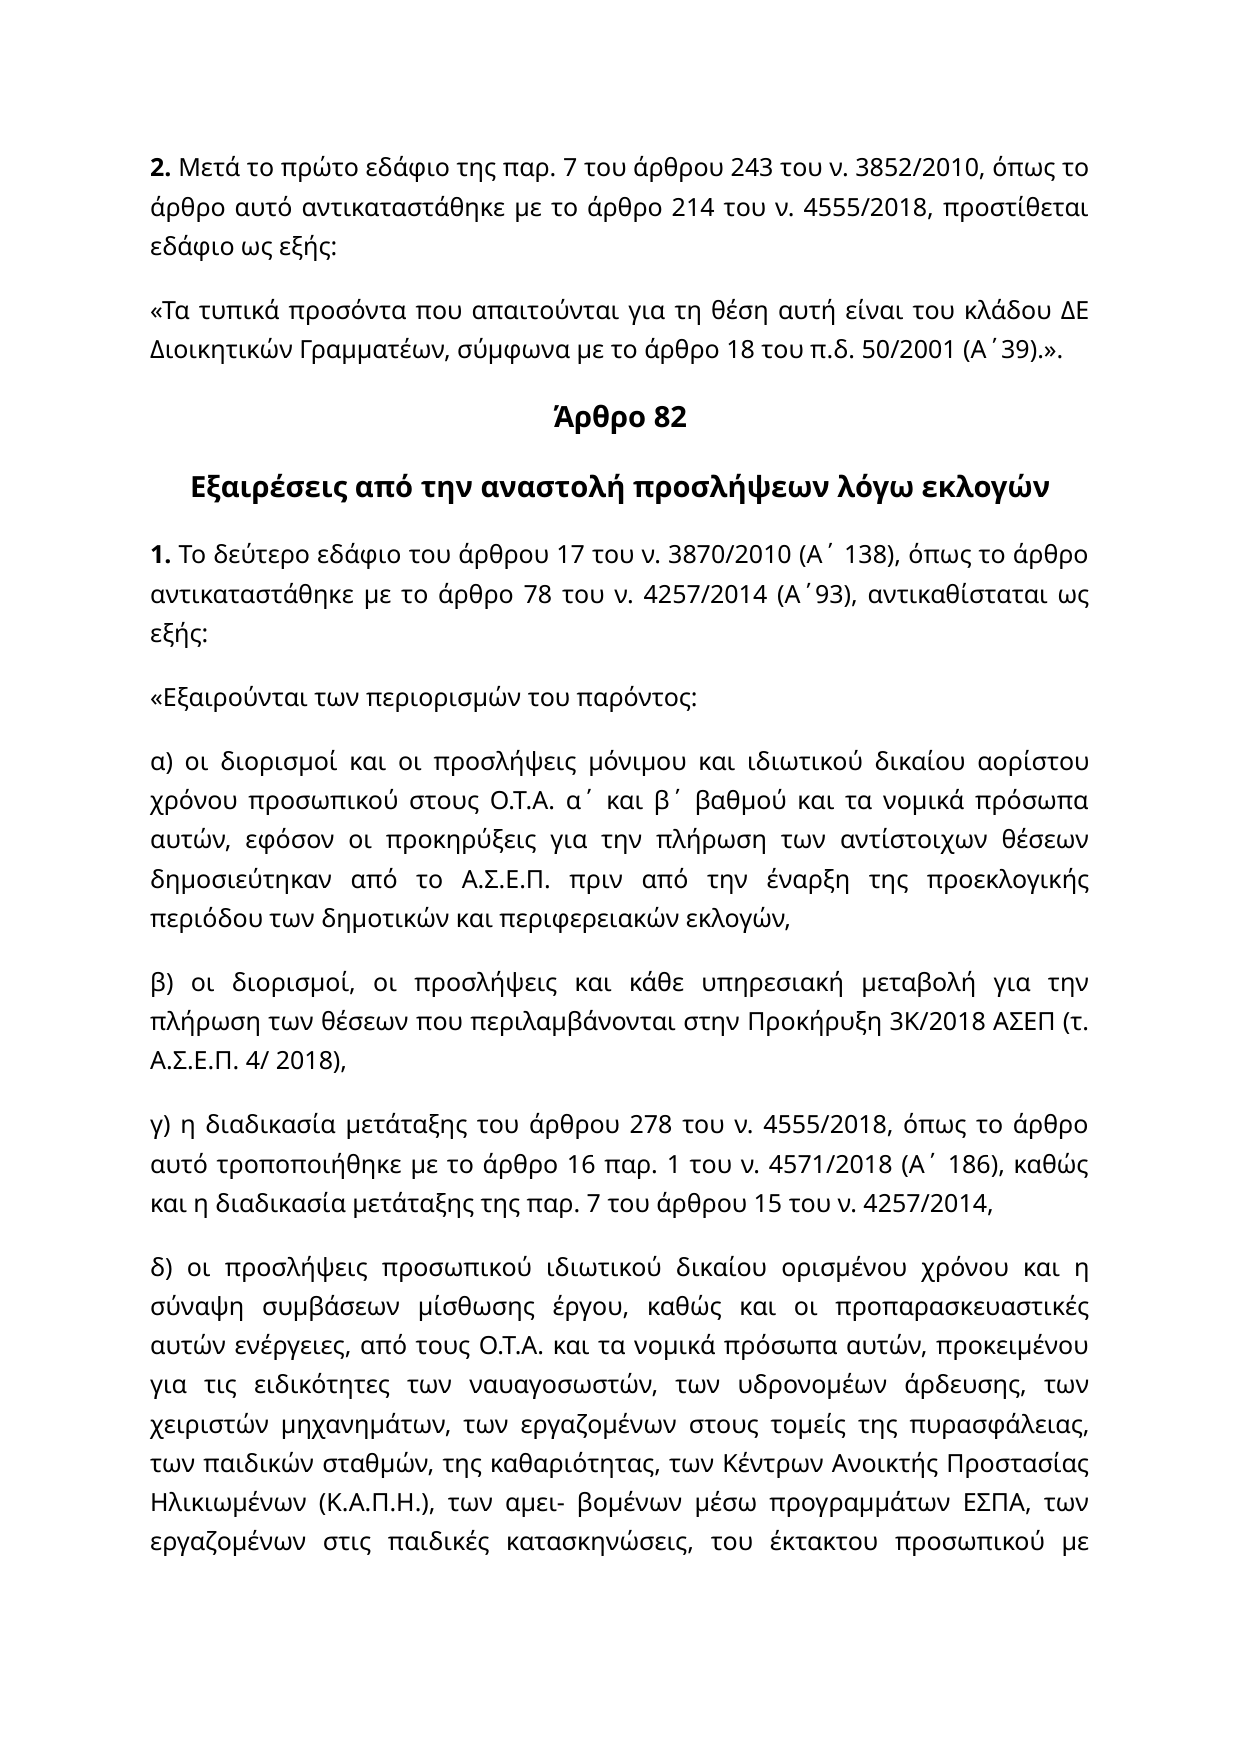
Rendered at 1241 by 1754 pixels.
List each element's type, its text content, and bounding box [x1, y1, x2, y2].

text α) οι διορισμοί και οι προσλήψεις μόνιμου και ιδιωτικού δικαίου αορίστου χρόνου προσωπικού στους Ο.Τ.Α. α΄ και β΄ βαθμού και τα νομικά πρόσωπα αυτών, εφόσον οι προκηρύξεις για την πλήρωση των αντίστοιχων θέσεων δημοσιεύτηκαν από το Α.Σ.Ε.Π. πριν από την έναρξη της προεκλογικής περιόδου των δημοτικών και περιφερειακών εκλογών, [150, 744, 1090, 934]
subtitle Εξαιρέσεις από την αναστολή προσλήψεων λόγω εκλογών [150, 466, 1090, 506]
subtitle Άρθρο 82 [150, 396, 1090, 436]
text 1. Το δεύτερο εδάφιο του άρθρου 17 του ν. 3870/2010 (Α΄ 138), όπως το άρθρο αντικαταστάθηκε με το άρθρο 78 του ν. 4257/2014 (Α΄93), αντικαθίσταται ως εξής: [150, 537, 1090, 649]
text δ) οι προσλήψεις προσωπικού ιδιωτικού δικαίου ορισμένου χρόνου και η σύναψη συμβάσεων μίσθωσης έργου, καθώς και οι προπαρασκευαστικές αυτών ενέργειες, από τους Ο.Τ.Α. και τα νομικά πρόσωπα αυτών, προκειμένου για τις ειδικότητες των ναυαγοσωστών, των υδρονομέων άρδευσης, των χειριστών μηχανημάτων, των εργαζομένων στους τομείς της πυρασφάλειας, των παιδικών σταθμών, της καθαριότητας, των Κέντρων Ανοικτής Προστασίας Ηλικιωμένων (Κ.Α.Π.Η.), των αμει- βομένων μέσω προγραμμάτων ΕΣΠΑ, των εργαζομένων στις παιδικές κατασκηνώσεις, του έκτακτου προσωπικού με [150, 1249, 1090, 1558]
text β) οι διορισμοί, οι προσλήψεις και κάθε υπηρεσιακή μεταβολή για την πλήρωση των θέσεων που περιλαμβάνονται στην Προκήρυξη 3Κ/2018 ΑΣΕΠ (τ. Α.Σ.Ε.Π. 4/ 2018), [150, 964, 1090, 1077]
text «Τα τυπικά προσόντα που απαιτούνται για τη θέση αυτή είναι του κλάδου ΔΕ Διοικητικών Γραμματέων, σύμφωνα με το άρθρο 18 του π.δ. 50/2001 (Α΄39).». [150, 292, 1090, 366]
text γ) η διαδικασία μετάταξης του άρθρου 278 του ν. 4555/2018, όπως το άρθρο αυτό τροποποιήθηκε με το άρθρο 16 παρ. 1 του ν. 4571/2018 (Α΄ 186), καθώς και η διαδικασία μετάταξης της παρ. 7 του άρθρου 15 του ν. 4257/2014, [150, 1107, 1090, 1219]
text «Εξαιρούνται των περιορισμών του παρόντος: [150, 679, 1090, 714]
text 2. Μετά το πρώτο εδάφιο της παρ. 7 του άρθρου 243 του ν. 3852/2010, όπως το άρθρο αυτό αντικαταστάθηκε με το άρθρο 214 του ν. 4555/2018, προστίθεται εδάφιο ως εξής: [150, 150, 1090, 262]
